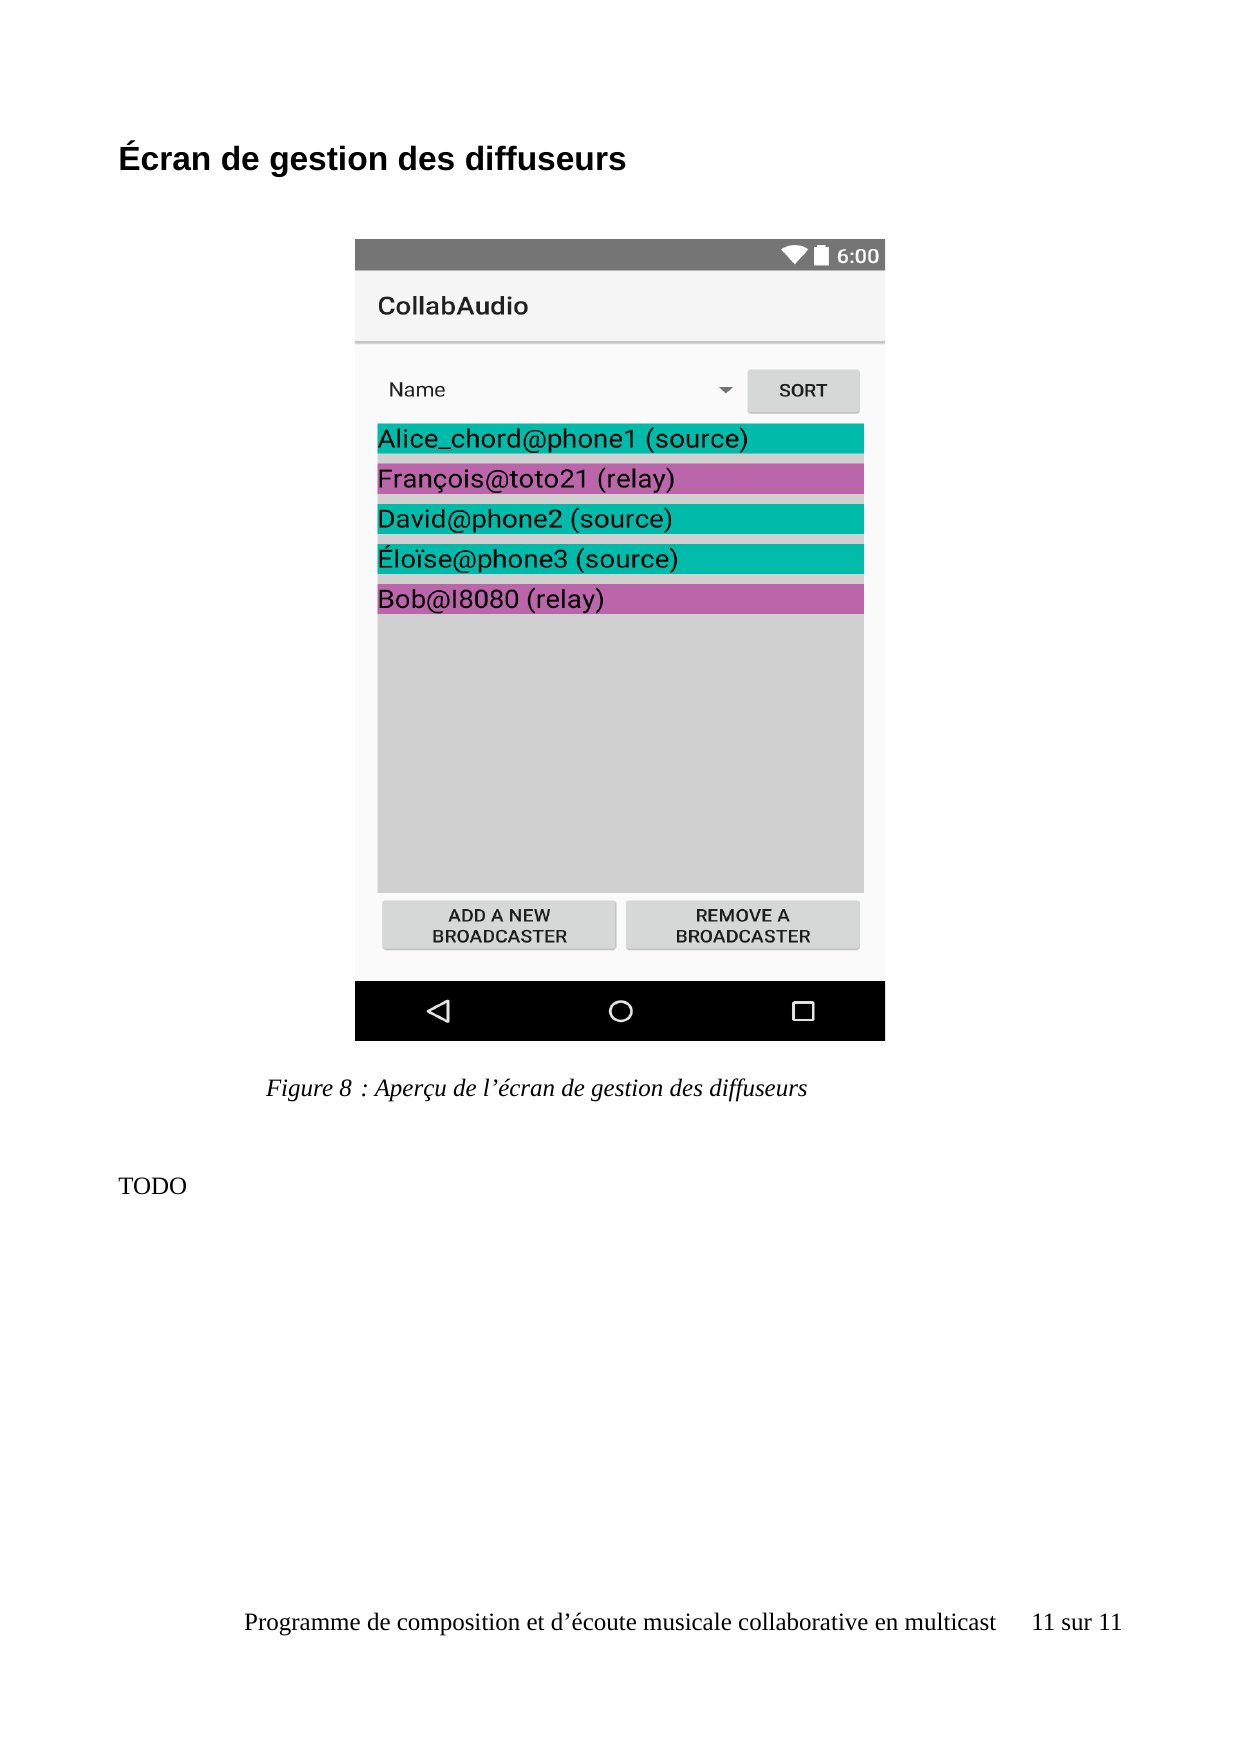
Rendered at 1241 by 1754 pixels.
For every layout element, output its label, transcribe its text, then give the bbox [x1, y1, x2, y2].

subtitle Écran de gestion des diffuseurs [118, 139, 1122, 178]
text Figure 8 : Aperçu de l’écran de gestion des diffuseurs [118, 1073, 1122, 1102]
text TODO [118, 1171, 1122, 1200]
picture [355, 239, 886, 1041]
